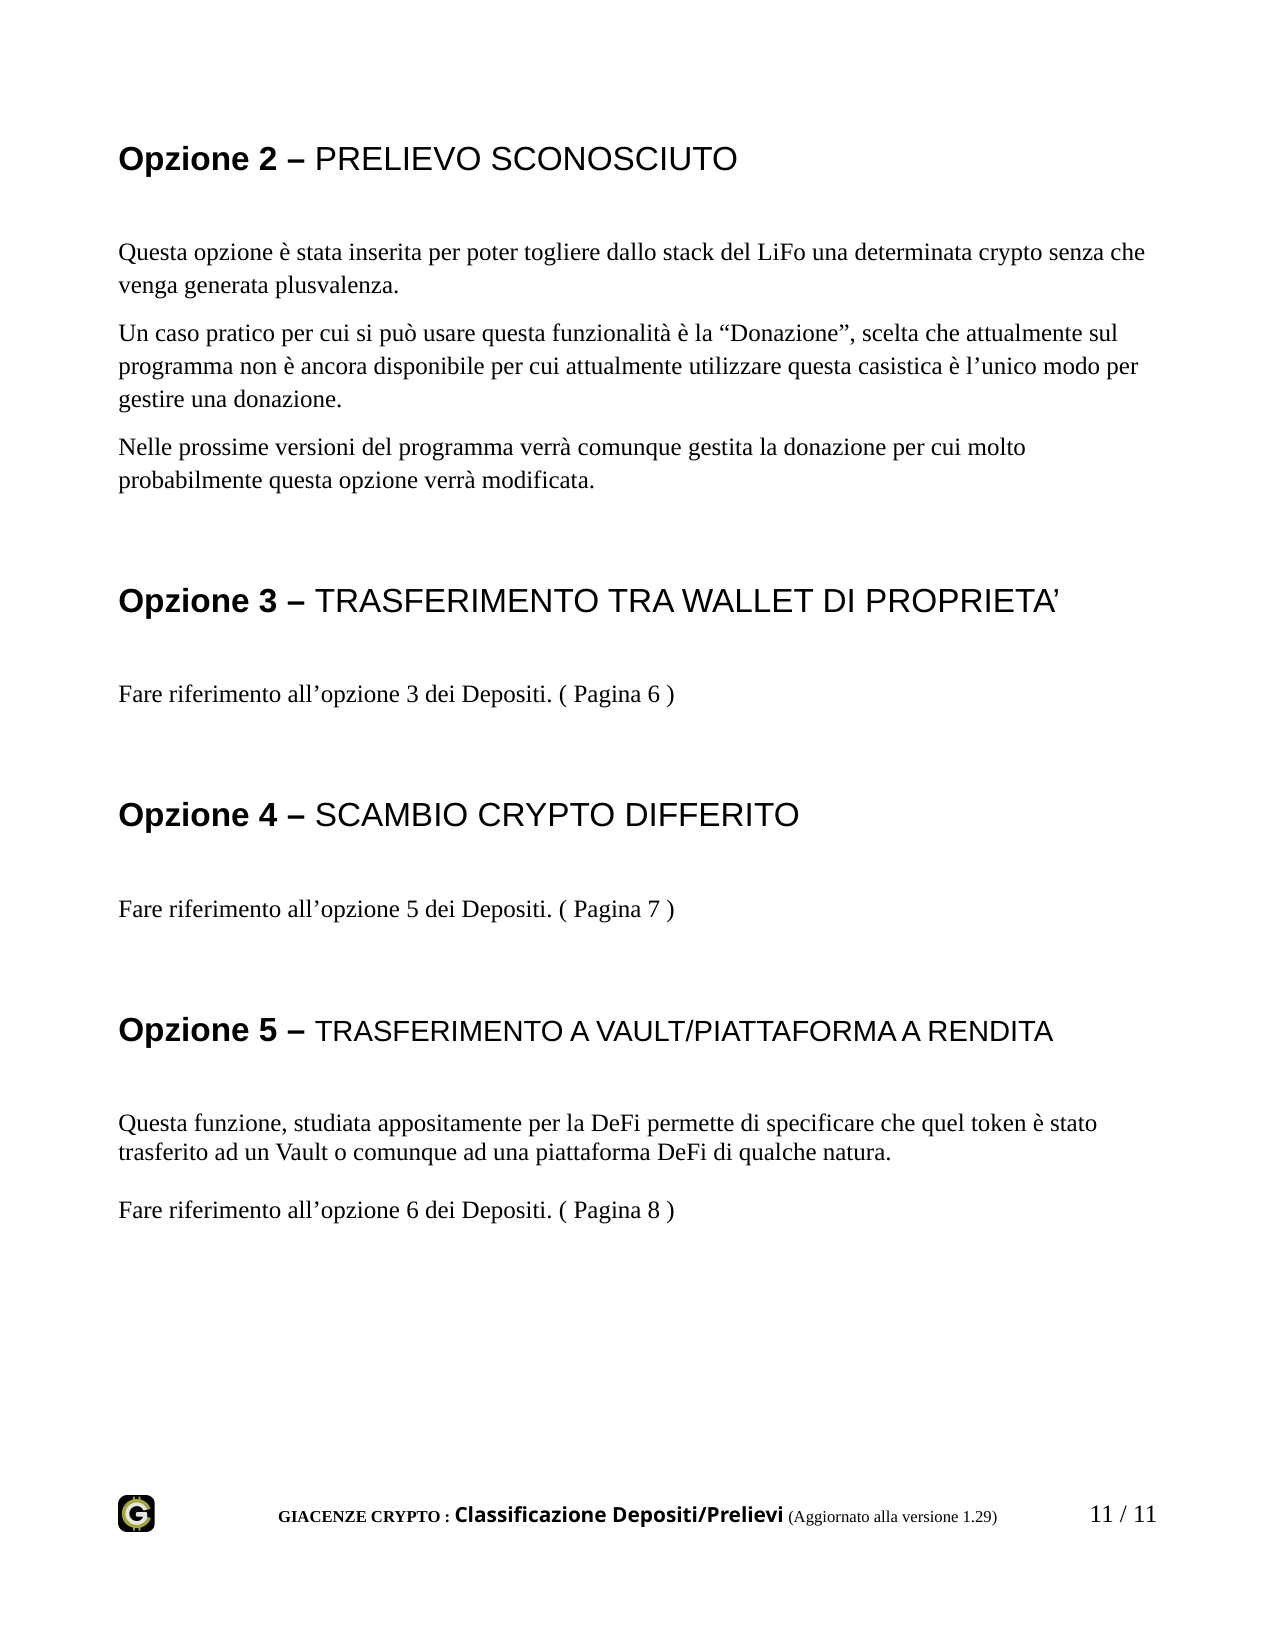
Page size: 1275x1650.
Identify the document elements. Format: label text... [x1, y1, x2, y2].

text Fare riferimento all’opzione 3 dei Depositi. ( Pagina 6 ) [118, 679, 1157, 708]
text Nelle prossime versioni del programma verrà comunque gestita la donazione per cui molto probabilmente questa opzione verrà modificata. [118, 432, 1157, 493]
text Questa funzione, studiata appositamente per la DeFi permette di specificare che quel token è stato trasferito ad un Vault o comunque ad una piattaforma DeFi di qualche natura. [118, 1108, 1157, 1166]
picture [118, 1495, 155, 1532]
subtitle Opzione 2 – PRELIEVO SCONOSCIUTO [118, 139, 1157, 177]
subtitle Opzione 3 – TRASFERIMENTO TRA WALLET DI PROPRIETA’ [118, 581, 1157, 619]
text Un caso pratico per cui si può usare questa funzionalità è la “Donazione”, scelta che attualmente sul programma non è ancora disponibile per cui attualmente utilizzare questa casistica è l’unico modo per gestire una donazione. [118, 318, 1157, 413]
subtitle Opzione 4 – SCAMBIO CRYPTO DIFFERITO [118, 795, 1157, 834]
text Fare riferimento all’opzione 6 dei Depositi. ( Pagina 8 ) [118, 1195, 1157, 1223]
text Questa opzione è stata inserita per poter togliere dallo stack del LiFo una determinata crypto senza che venga generata plusvalenza. [118, 237, 1157, 299]
text Fare riferimento all’opzione 5 dei Depositi. ( Pagina 7 ) [118, 894, 1157, 923]
subtitle Opzione 5 – TRASFERIMENTO A VAULT/PIATTAFORMA A RENDITA [118, 1010, 1157, 1048]
